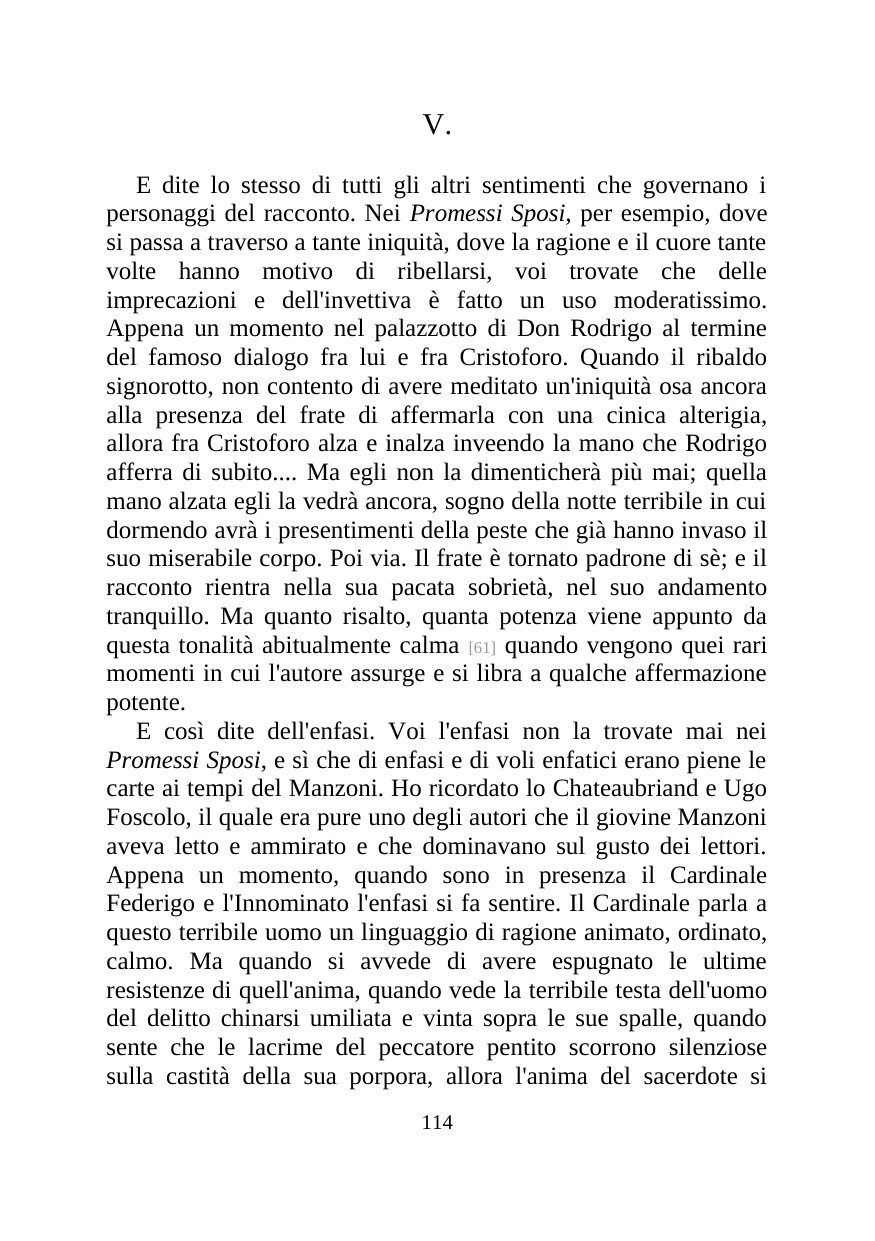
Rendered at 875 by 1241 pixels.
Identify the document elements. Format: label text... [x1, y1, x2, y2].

subtitle V. [106, 106, 768, 141]
text E così dite dell'enfasi. Voi l'enfasi non la trovate mai nei Promessi Sposi, e sì che di enfasi e di voli enfatici erano piene le carte ai tempi del Manzoni. Ho ricordato lo Chateaubriand e Ugo Foscolo, il quale era pure uno degli autori che il giovine Manzoni aveva letto e ammirato e che dominavano sul gusto dei lettori. Appena un momento, quando sono in presenza il Cardinale Federigo e l'Innominato l'enfasi si fa sentire. Il Cardinale parla a questo terribile uomo un linguaggio di ragione animato, ordinato, calmo. Ma quando si avvede di avere espugnato le ultime resistenze di quell'anima, quando vede la terribile testa dell'uomo del delitto chinarsi umiliata e vinta sopra le sue spalle, quando sente che le lacrime del peccatore pentito scorrono silenziose sulla castità della sua porpora, allora l'anima del sacerdote si [106, 716, 768, 1090]
text E dite lo stesso di tutti gli altri sentimenti che governano i personaggi del racconto. Nei Promessi Sposi, per esempio, dove si passa a traverso a tante iniquità, dove la ragione e il cuore tante volte hanno motivo di ribellarsi, voi trovate che delle imprecazioni e dell'invettiva è fatto un uso moderatissimo. Appena un momento nel palazzotto di Don Rodrigo al termine del famoso dialogo fra lui e fra Cristoforo. Quando il ribaldo signorotto, non contento di avere meditato un'iniquità osa ancora alla presenza del frate di affermarla con una cinica alterigia, allora fra Cristoforo alza e inalza inveendo la mano che Rodrigo afferra di subito.... Ma egli non la dimenticherà più mai; quella mano alzata egli la vedrà ancora, sogno della notte terribile in cui dormendo avrà i presentimenti della peste che già hanno invaso il suo miserabile corpo. Poi via. Il frate è tornato padrone di sè; e il racconto rientra nella sua pacata sobrietà, nel suo andamento tranquillo. Ma quanto risalto, quanta potenza viene appunto da questa tonalità abitualmente calma [61] quando vengono quei rari momenti in cui l'autore assurge e si libra a qualche affermazione potente. [106, 170, 768, 716]
